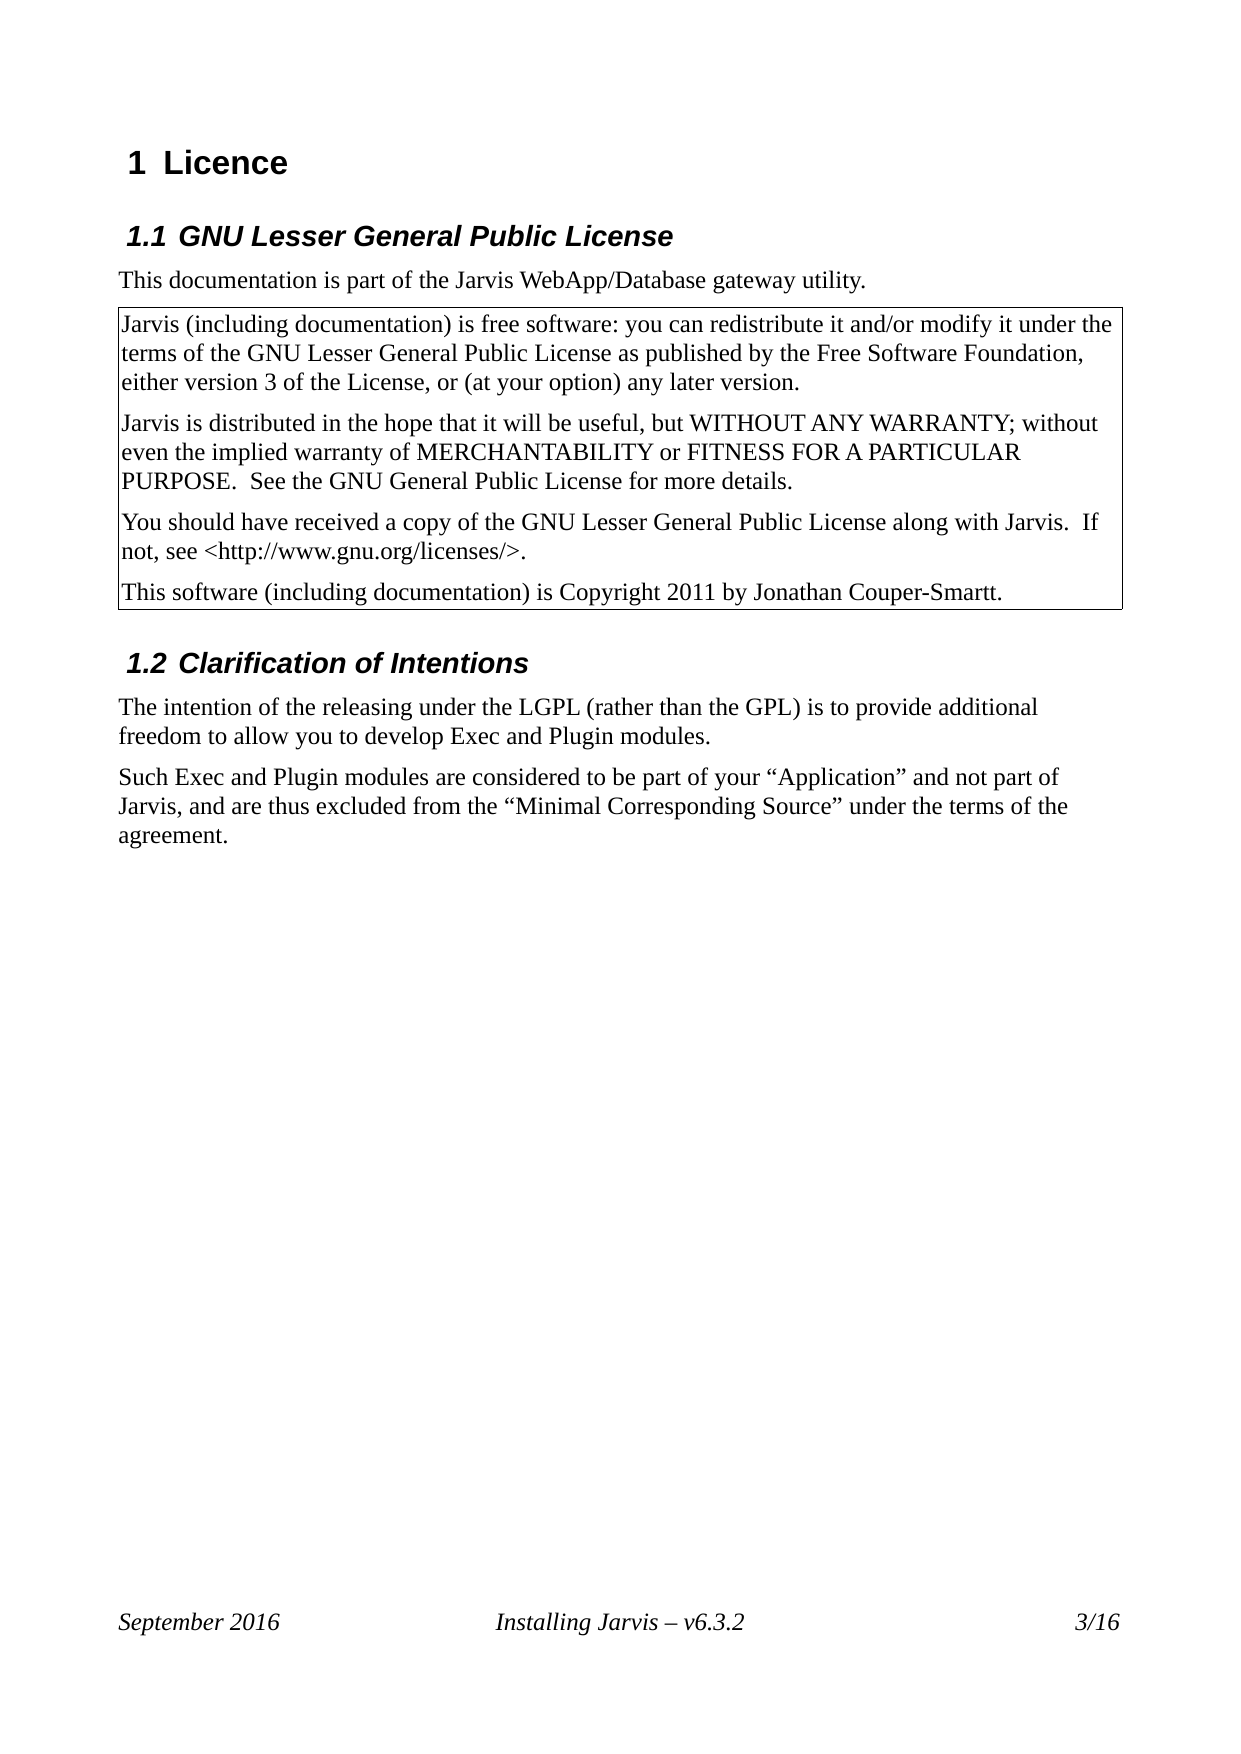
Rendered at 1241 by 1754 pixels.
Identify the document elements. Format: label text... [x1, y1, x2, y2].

text You should have received a copy of the GNU Lesser General Public License along with Jarvis. If not, see <http://www.gnu.org/licenses/>. [119, 504, 1122, 564]
text Jarvis is distributed in the hope that it will be useful, but WITHOUT ANY WARRANTY; without even the implied warranty of MERCHANTABILITY or FITNESS FOR A PARTICULAR PURPOSE. See the GNU General Public License for more details. [119, 405, 1122, 494]
text Jarvis (including documentation) is free software: you can redistribute it and/or modify it under the terms of the GNU Lesser General Public License as published by the Free Software Foundation, either version 3 of the License, or (at your option) any later version. [119, 308, 1122, 396]
subtitle Clarification of Intentions [118, 646, 1122, 680]
text Such Exec and Plugin modules are considered to be part of your “Application” and not part of Jarvis, and are thus excluded from the “Minimal Corresponding Source” under the terms of the agreement. [118, 762, 1122, 849]
subtitle GNU Lesser General Public License [118, 219, 1122, 253]
text This software (including documentation) is Copyright 2011 by Jonathan Couper-Smartt. [119, 574, 1122, 609]
subtitle Licence [118, 143, 1122, 182]
text This documentation is part of the Jarvis WebApp/Database gateway utility. [118, 265, 1122, 294]
text The intention of the releasing under the LGPL (rather than the GPL) is to provide additional freedom to allow you to develop Exec and Plugin modules. [118, 692, 1122, 750]
